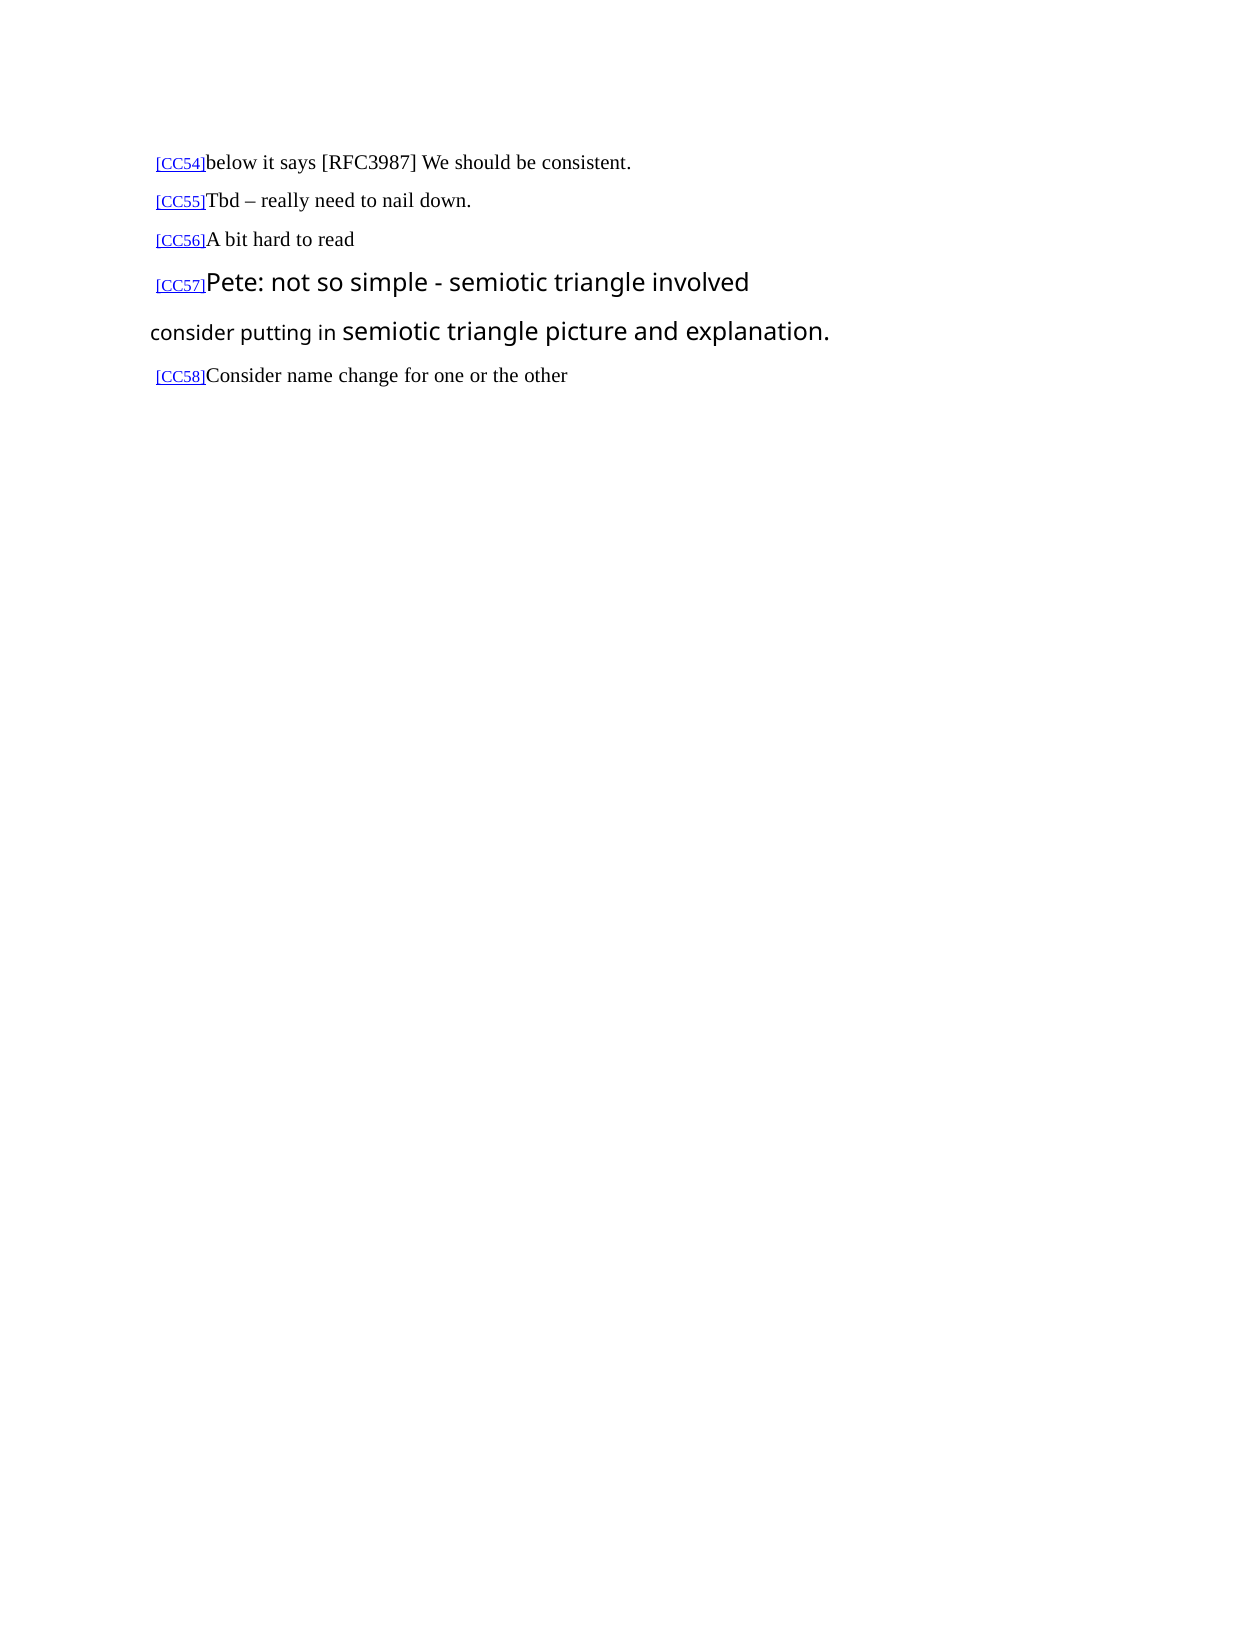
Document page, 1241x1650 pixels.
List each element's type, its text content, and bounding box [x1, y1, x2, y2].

text consider putting in semiotic triangle picture and explanation. [150, 314, 1090, 348]
text [CC58]Consider name change for one or the other [150, 363, 1090, 387]
text [CC56]A bit hard to read [150, 226, 1090, 251]
text [CC57]Pete: not so simple - semiotic triangle involved [150, 265, 1090, 299]
text [CC55]Tbd – really need to nail down. [150, 188, 1090, 212]
text [CC54]below it says [RFC3987] We should be consistent. [150, 150, 1090, 174]
